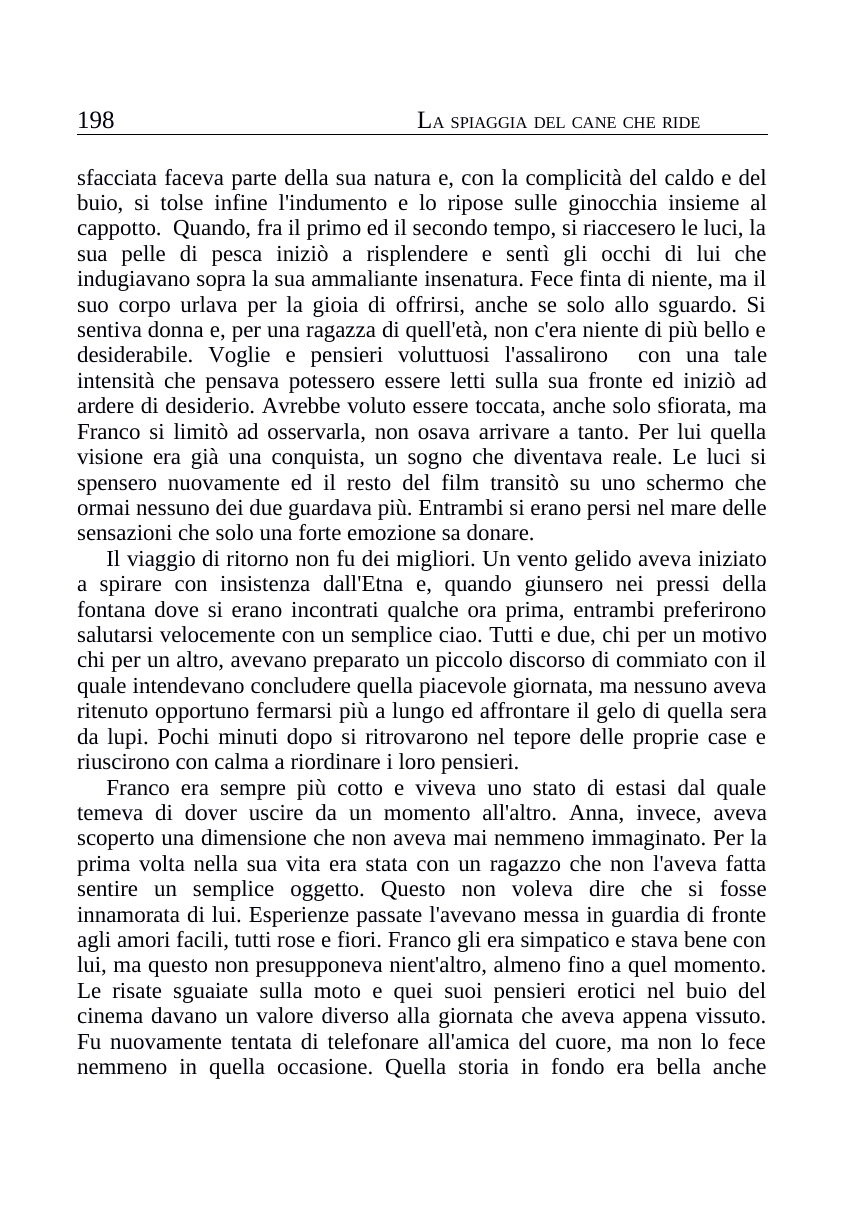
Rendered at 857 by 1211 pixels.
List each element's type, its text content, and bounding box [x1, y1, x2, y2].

text Franco era sempre più cotto e viveva uno stato di estasi dal quale temeva di dover uscire da un momento all'altro. Anna, invece, aveva scoperto una dimensione che non aveva mai nemmeno immaginato. Per la prima volta nella sua vita era stata con un ragazzo che non l'aveva fatta sentire un semplice oggetto. Questo non voleva dire che si fosse innamorata di lui. Esperienze passate l'avevano messa in guardia di fronte agli amori facili, tutti rose e fiori. Franco gli era simpatico e stava bene con lui, ma questo non presupponeva nient'altro, almeno fino a quel momento. Le risate sguaiate sulla moto e quei suoi pensieri erotici nel buio del cinema davano un valore diverso alla giornata che aveva appena vissuto. Fu nuovamente tentata di telefonare all'amica del cuore, ma non lo fece nemmeno in quella occasione. Quella storia in fondo era bella anche [77, 774, 768, 1079]
text sfacciata faceva parte della sua natura e, con la complicità del caldo e del buio, si tolse infine l'indumento e lo ripose sulle ginocchia insieme al cappotto. Quando, fra il primo ed il secondo tempo, si riaccesero le luci, la sua pelle di pesca iniziò a risplendere e sentì gli occhi di lui che indugiavano sopra la sua ammaliante insenatura. Fece finta di niente, ma il suo corpo urlava per la gioia di offrirsi, anche se solo allo sguardo. Si sentiva donna e, per una ragazza di quell'età, non c'era niente di più bello e desiderabile. Voglie e pensieri voluttuosi l'assalirono con una tale intensità che pensava potessero essere letti sulla sua fronte ed iniziò ad ardere di desiderio. Avrebbe voluto essere toccata, anche solo sfiorata, ma Franco si limitò ad osservarla, non osava arrivare a tanto. Per lui quella visione era già una conquista, un sogno che diventava reale. Le luci si spensero nuovamente ed il resto del film transitò su uno schermo che ormai nessuno dei due guardava più. Entrambi si erano persi nel mare delle sensazioni che solo una forte emozione sa donare. [77, 164, 768, 546]
text Il viaggio di ritorno non fu dei migliori. Un vento gelido aveva iniziato a spirare con insistenza dall'Etna e, quando giunsero nei pressi della fontana dove si erano incontrati qualche ora prima, entrambi preferirono salutarsi velocemente con un semplice ciao. Tutti e due, chi per un motivo chi per un altro, avevano preparato un piccolo discorso di commiato con il quale intendevano concludere quella piacevole giornata, ma nessuno aveva ritenuto opportuno fermarsi più a lungo ed affrontare il gelo di quella sera da lupi. Pochi minuti dopo si ritrovarono nel tepore delle proprie case e riuscirono con calma a riordinare i loro pensieri. [77, 546, 768, 774]
